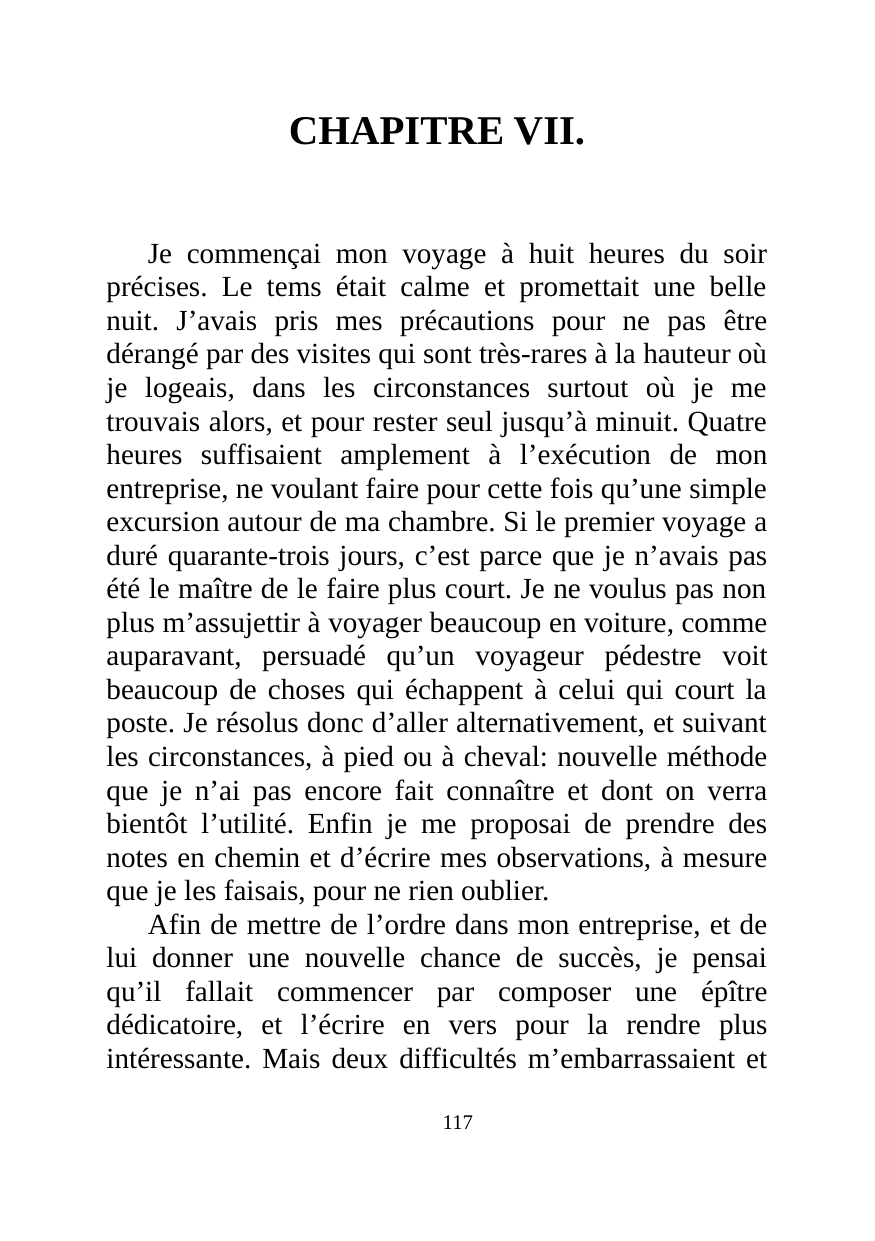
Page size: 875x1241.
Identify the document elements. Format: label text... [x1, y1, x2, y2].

text Je commençai mon voyage à huit heures du soir précises. Le tems était calme et promettait une belle nuit. J’avais pris mes précautions pour ne pas être dérangé par des visites qui sont très-rares à la hauteur où je logeais, dans les circonstances surtout où je me trouvais alors, et pour rester seul jusqu’à minuit. Quatre heures suffisaient amplement à l’exécution de mon entreprise, ne voulant faire pour cette fois qu’une simple excursion autour de ma chambre. Si le premier voyage a duré quarante-trois jours, c’est parce que je n’avais pas été le maître de le faire plus court. Je ne voulus pas non plus m’assujettir à voyager beaucoup en voiture, comme auparavant, persuadé qu’un voyageur pédestre voit beaucoup de choses qui échappent à celui qui court la poste. Je résolus donc d’aller alternativement, et suivant les circonstances, à pied ou à cheval: nouvelle méthode que je n’ai pas encore fait connaître et dont on verra bientôt l’utilité. Enfin je me proposai de prendre des notes en chemin et d’écrire mes observations, à mesure que je les faisais, pour ne rien oublier. [106, 236, 768, 907]
text Afin de mettre de l’ordre dans mon entreprise, et de lui donner une nouvelle chance de succès, je pensai qu’il fallait commencer par composer une épître dédicatoire, et l’écrire en vers pour la rendre plus intéressante. Mais deux difficultés m’embarrassaient et [106, 907, 768, 1074]
subtitle CHAPITRE VII. [106, 106, 768, 153]
